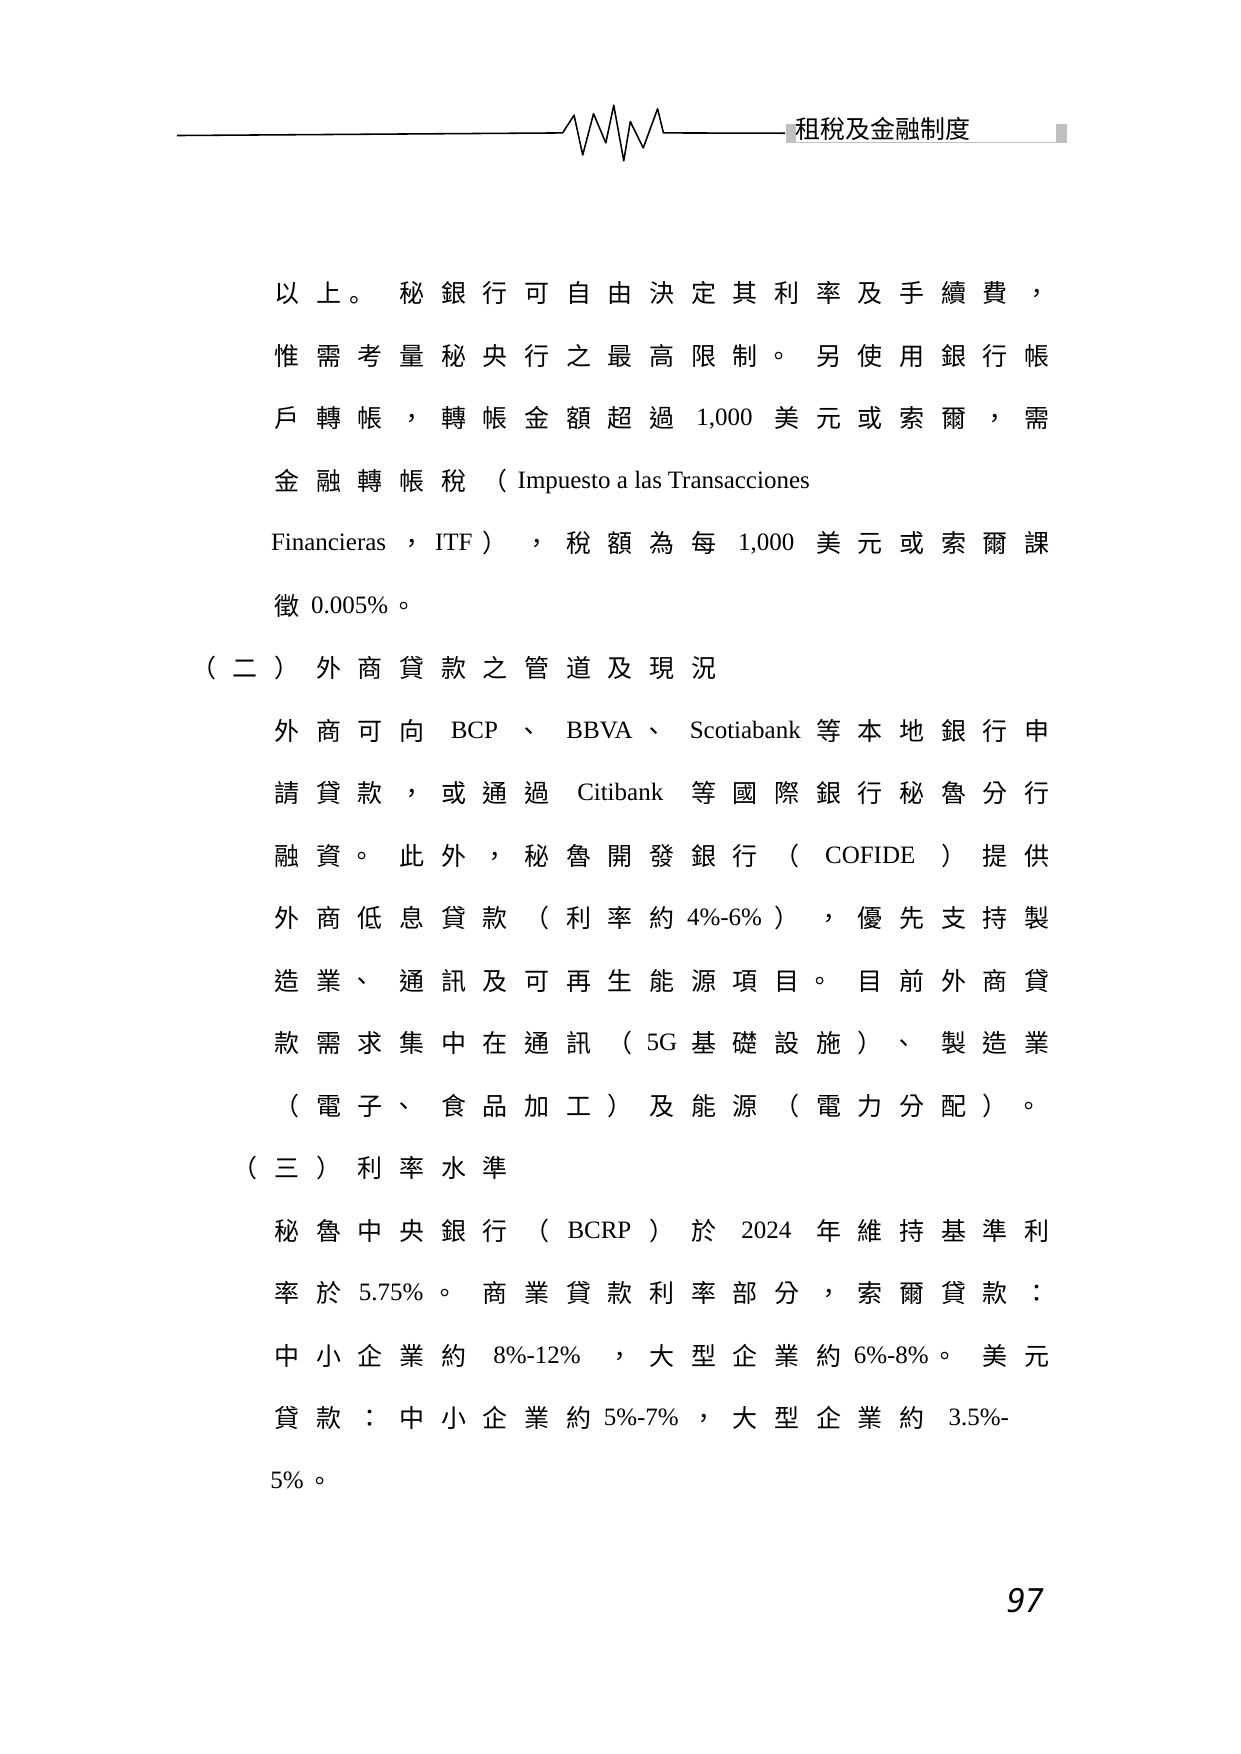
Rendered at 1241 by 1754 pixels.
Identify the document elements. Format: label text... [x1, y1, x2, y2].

text 以上。秘銀行可自由決定其利率及手續費，惟需考量秘央行之最高限制。另使用銀行帳戶轉帳，轉帳金額超過1,000美元或索爾，需金融轉帳稅（Impuesto a las Transacciones Financieras，ITF），稅額為每1,000美元或索爾課徵0.005%。 [256, 250, 1058, 625]
text （二）外商貸款之管道及現況 [183, 625, 1058, 688]
text 外商可向BCP、BBVA、Scotiabank等本地銀行申請貸款，或通過Citibank等國際銀行秘魯分行融資。此外，秘魯開發銀行（COFIDE）提供外商低息貸款（利率約4%-6%），優先支持製造業、通訊及可再生能源項目。目前外商貸款需求集中在通訊（5G基礎設施）、製造業（電子、食品加工）及能源（電力分配）。 [256, 688, 1058, 1125]
text 秘魯中央銀行（BCRP）於2024年維持基準利率於5.75%。商業貸款利率部分，索爾貸款：中小企業約8%-12%，大型企業約6%-8%。美元貸款：中小企業約5%-7%，大型企業約3.5%-5%。 [256, 1188, 1058, 1500]
text （三）利率水準 [183, 1125, 1058, 1188]
